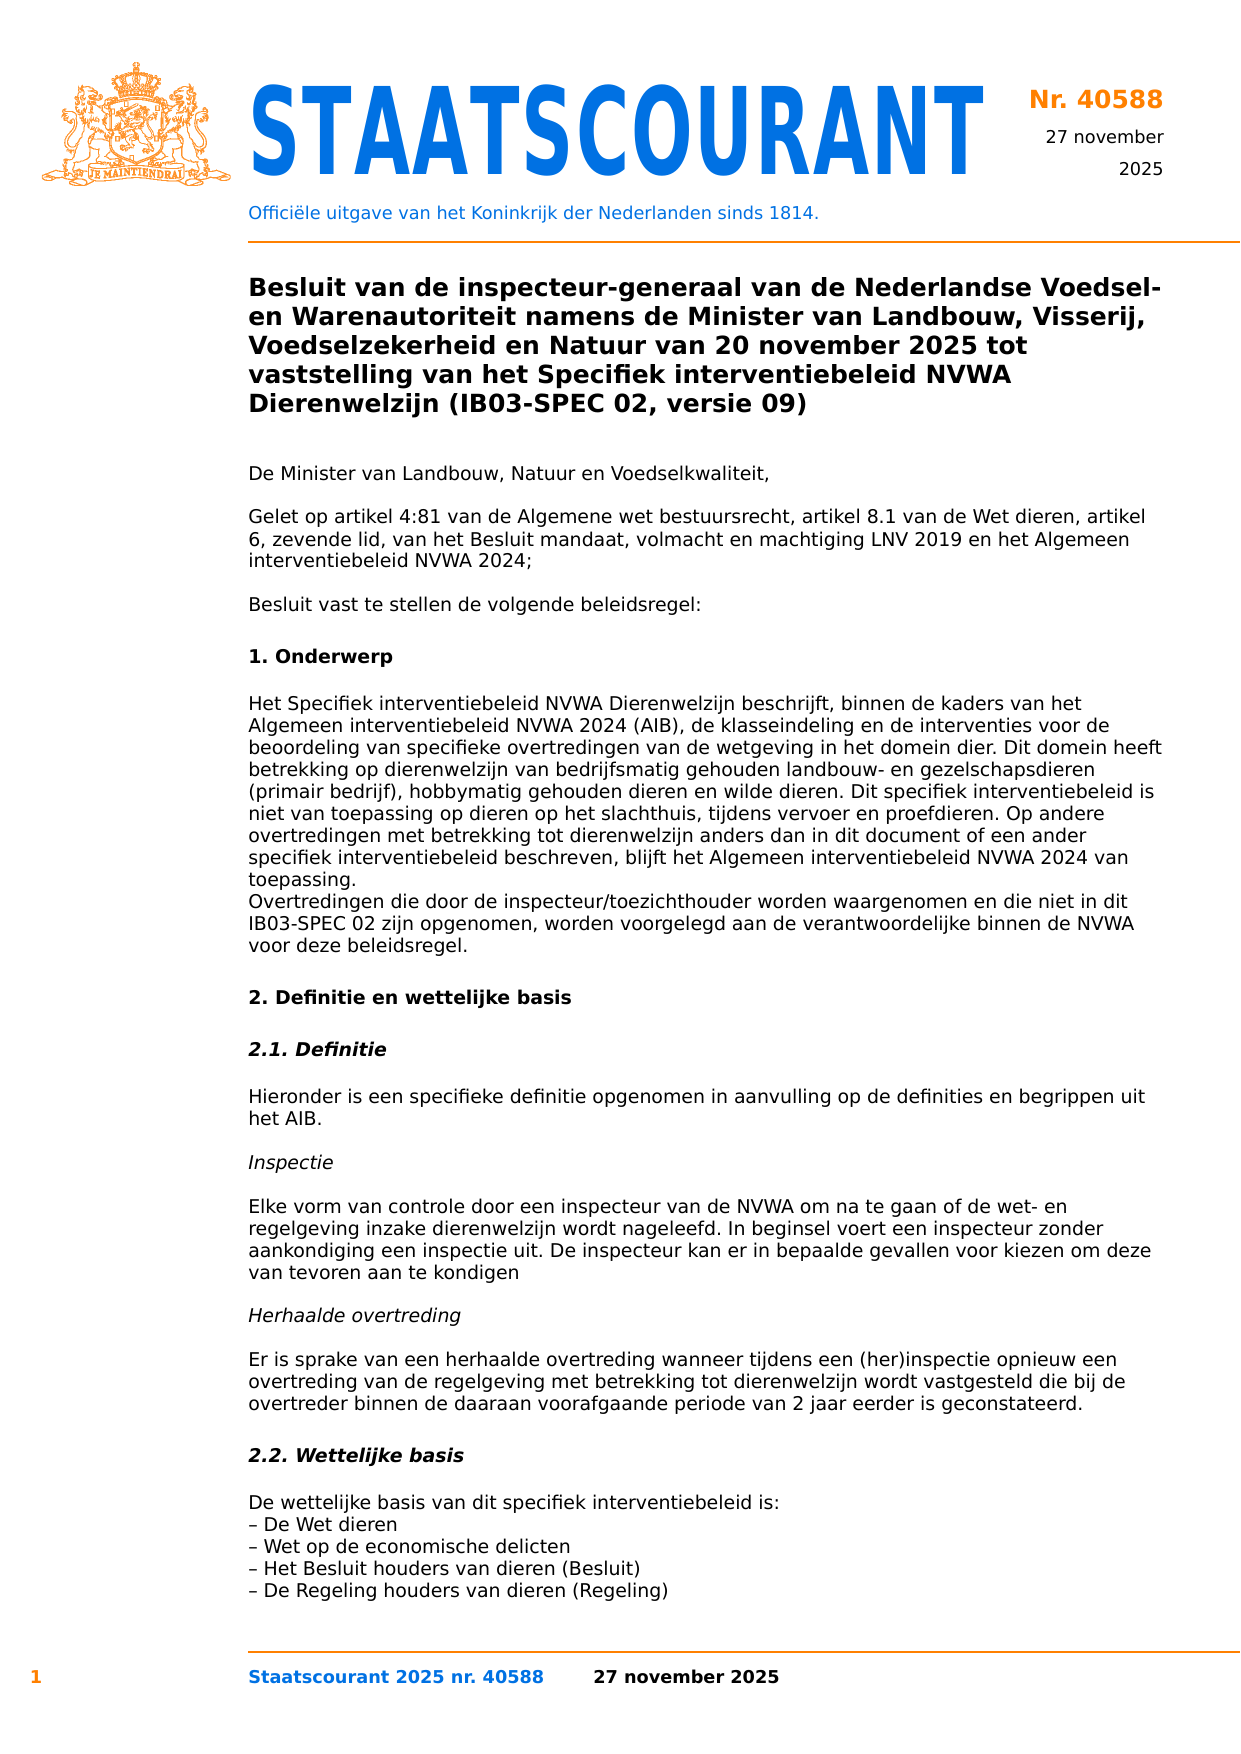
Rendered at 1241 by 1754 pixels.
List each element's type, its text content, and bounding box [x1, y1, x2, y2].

text Herhaalde overtreding [248, 1305, 1163, 1327]
text – De Wet dieren [248, 1514, 1163, 1536]
subtitle 2.1. Definitie [248, 1039, 1163, 1061]
text – De Regeling houders van dieren (Regeling) [248, 1580, 1163, 1602]
subtitle 2. Definitie en wettelijke basis [248, 987, 1163, 1009]
text De Minister van Landbouw, Natuur en Voedselkwaliteit, [248, 463, 1163, 484]
table_cell 2025 [998, 153, 1240, 203]
text Hieronder is een specifieke definitie opgenomen in aanvulling op de definities en begrippen uit het AIB. [248, 1086, 1163, 1130]
text Er is sprake van een herhaalde overtreding wanneer tijdens een (her)inspectie opnieuw een overtreding van de regelgeving met betrekking tot dierenwelzijn wordt vastgesteld die bij de overtreder binnen de daaraan voorafgaande periode van 2 jaar eerder is geconstateerd. [248, 1349, 1163, 1415]
text Gelet op artikel 4:81 van de Algemene wet bestuursrecht, artikel 8.1 van de Wet dieren, artikel 6, zevende lid, van het Besluit mandaat, volmacht en machtiging LNV 2019 en het Algemeen interventiebeleid NVWA 2024; [248, 506, 1163, 572]
table_header [25, 62, 248, 241]
text Overtredingen die door de inspecteur/toezichthouder worden waargenomen en die niet in dit IB03-SPEC 02 zijn opgenomen, worden voorgelegd aan de verantwoordelijke binnen de NVWA voor deze beleidsregel. [248, 891, 1163, 957]
text De wettelijke basis van dit specifiek interventiebeleid is: [248, 1492, 1163, 1514]
text Elke vorm van controle door een inspecteur van de NVWA om na te gaan of de wet- en regelgeving inzake dierenwelzijn wordt nageleefd. In beginsel voert een inspecteur zonder aankondiging een inspectie uit. De inspecteur kan er in bepaalde gevallen voor kiezen om deze van tevoren aan te kondigen [248, 1196, 1163, 1283]
table_header STAATSCOURANT [248, 62, 998, 203]
picture [41, 62, 231, 186]
subtitle 1. Onderwerp [248, 646, 1163, 668]
text – Wet op de economische delicten [248, 1536, 1163, 1558]
text Besluit vast te stellen de volgende beleidsregel: [248, 594, 1163, 616]
subtitle 2.2. Wettelijke basis [248, 1445, 1163, 1467]
subtitle Besluit van de inspecteur-generaal van de Nederlandse Voedsel- en Warenautoriteit namens de Minister van Landbouw, Visserij, Voedselzekerheid en Natuur van 20 november 2025 tot vaststelling van het Specifiek interventiebeleid NVWA Dierenwelzijn (IB03-SPEC 02, versie 09) [248, 273, 1163, 419]
table_cell Officiële uitgave van het Koninkrijk der Nederlanden sinds 1814. [248, 203, 1240, 241]
text – Het Besluit houders van dieren (Besluit) [248, 1558, 1163, 1580]
subtitle Inspectie [248, 1152, 1163, 1174]
text Het Specifiek interventiebeleid NVWA Dierenwelzijn beschrijft, binnen de kaders van het Algemeen interventiebeleid NVWA 2024 (AIB), de klasseindeling en de interventies voor de beoordeling van specifieke overtredingen van de wetgeving in het domein dier. Dit domein heeft betrekking op dierenwelzijn van bedrijfsmatig gehouden landbouw- en gezelschapsdieren (primair bedrijf), hobbymatig gehouden dieren en wilde dieren. Dit specifiek interventiebeleid is niet van toepassing op dieren op het slachthuis, tijdens vervoer en proefdieren. Op andere overtredingen met betrekking tot dierenwelzijn anders dan in dit document of een ander specifiek interventiebeleid beschreven, blijft het Algemeen interventiebeleid NVWA 2024 van toepassing. [248, 693, 1163, 891]
table_header Nr. 40588 [998, 62, 1240, 121]
table_cell 27 november [998, 121, 1240, 153]
